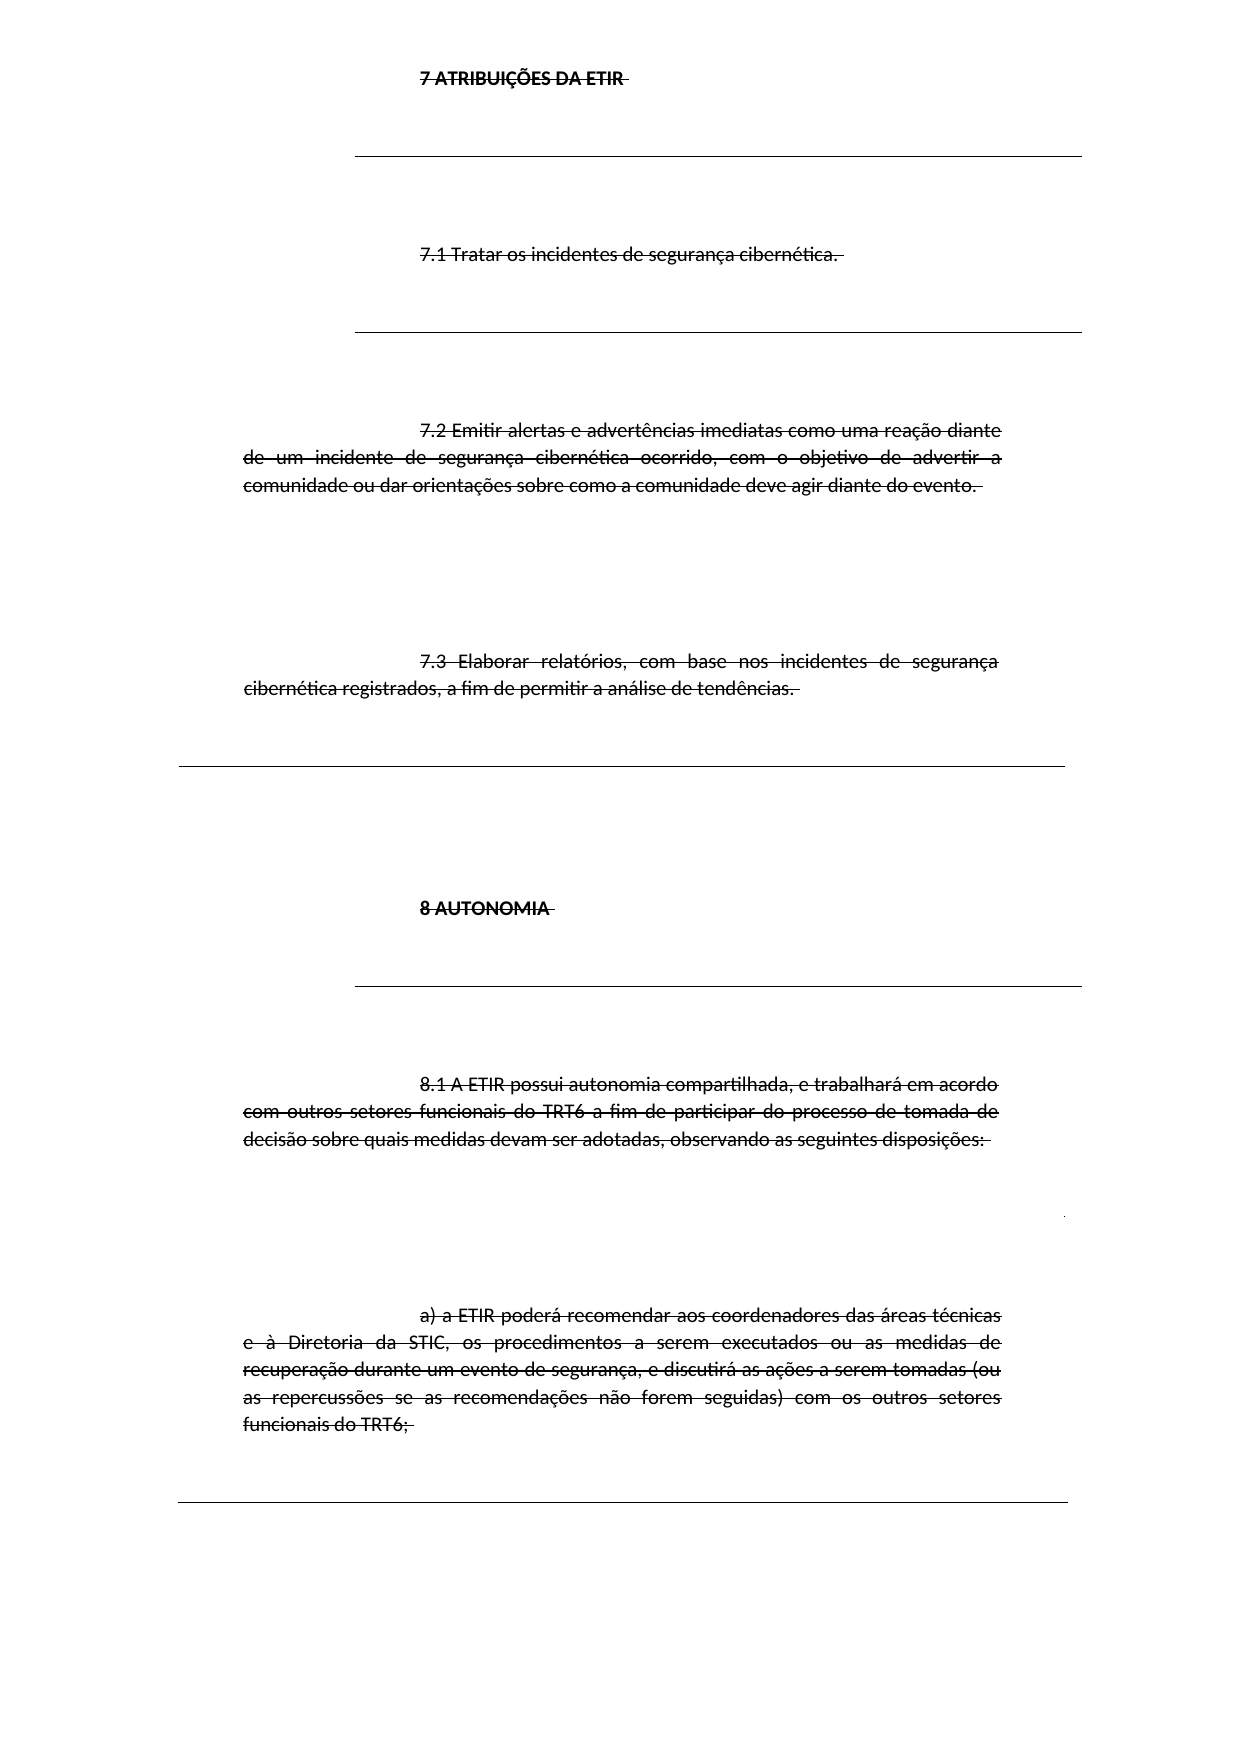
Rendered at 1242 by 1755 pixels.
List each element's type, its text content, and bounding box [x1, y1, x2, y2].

text 7.3 Elaborar relatórios, com base nos incidentes de segurança cibernética registrados, a fim de permitir a análise de tendências. [180, 584, 1064, 765]
text 8 AUTONOMIA [355, 831, 1081, 985]
text 8.1 A ETIR possui autonomia compartilhada, e trabalhará em acordo com outros setores funcionais do TRT6 a fim de participar do processo de tomada de decisão sobre quais medidas devam ser adotadas, observando as seguintes disposições: [179, 1007, 1064, 1216]
text 7.2 Emitir alertas e advertências imediatas como uma reação diante de um incidente de segurança cibernética ocorrido, com o objetivo de advertir a comunidade ou dar orientações sobre como a comunidade deve agir diante do evento. [179, 353, 1067, 562]
text a) a ETIR poderá recomendar aos coordenadores das áreas técnicas e à Diretoria da STIC, os procedimentos a serem executados ou as medidas de recuperação durante um evento de segurança, e discutirá as ações a serem tomadas (ou as repercussões se as recomendações não forem seguidas) com os outros setores funcionais do TRT6; [179, 1238, 1067, 1501]
text 7.1 Tratar os incidentes de segurança cibernética. [356, 177, 1081, 331]
text 7 ATRIBUIÇÕES DA ETIR [356, 1, 1081, 155]
